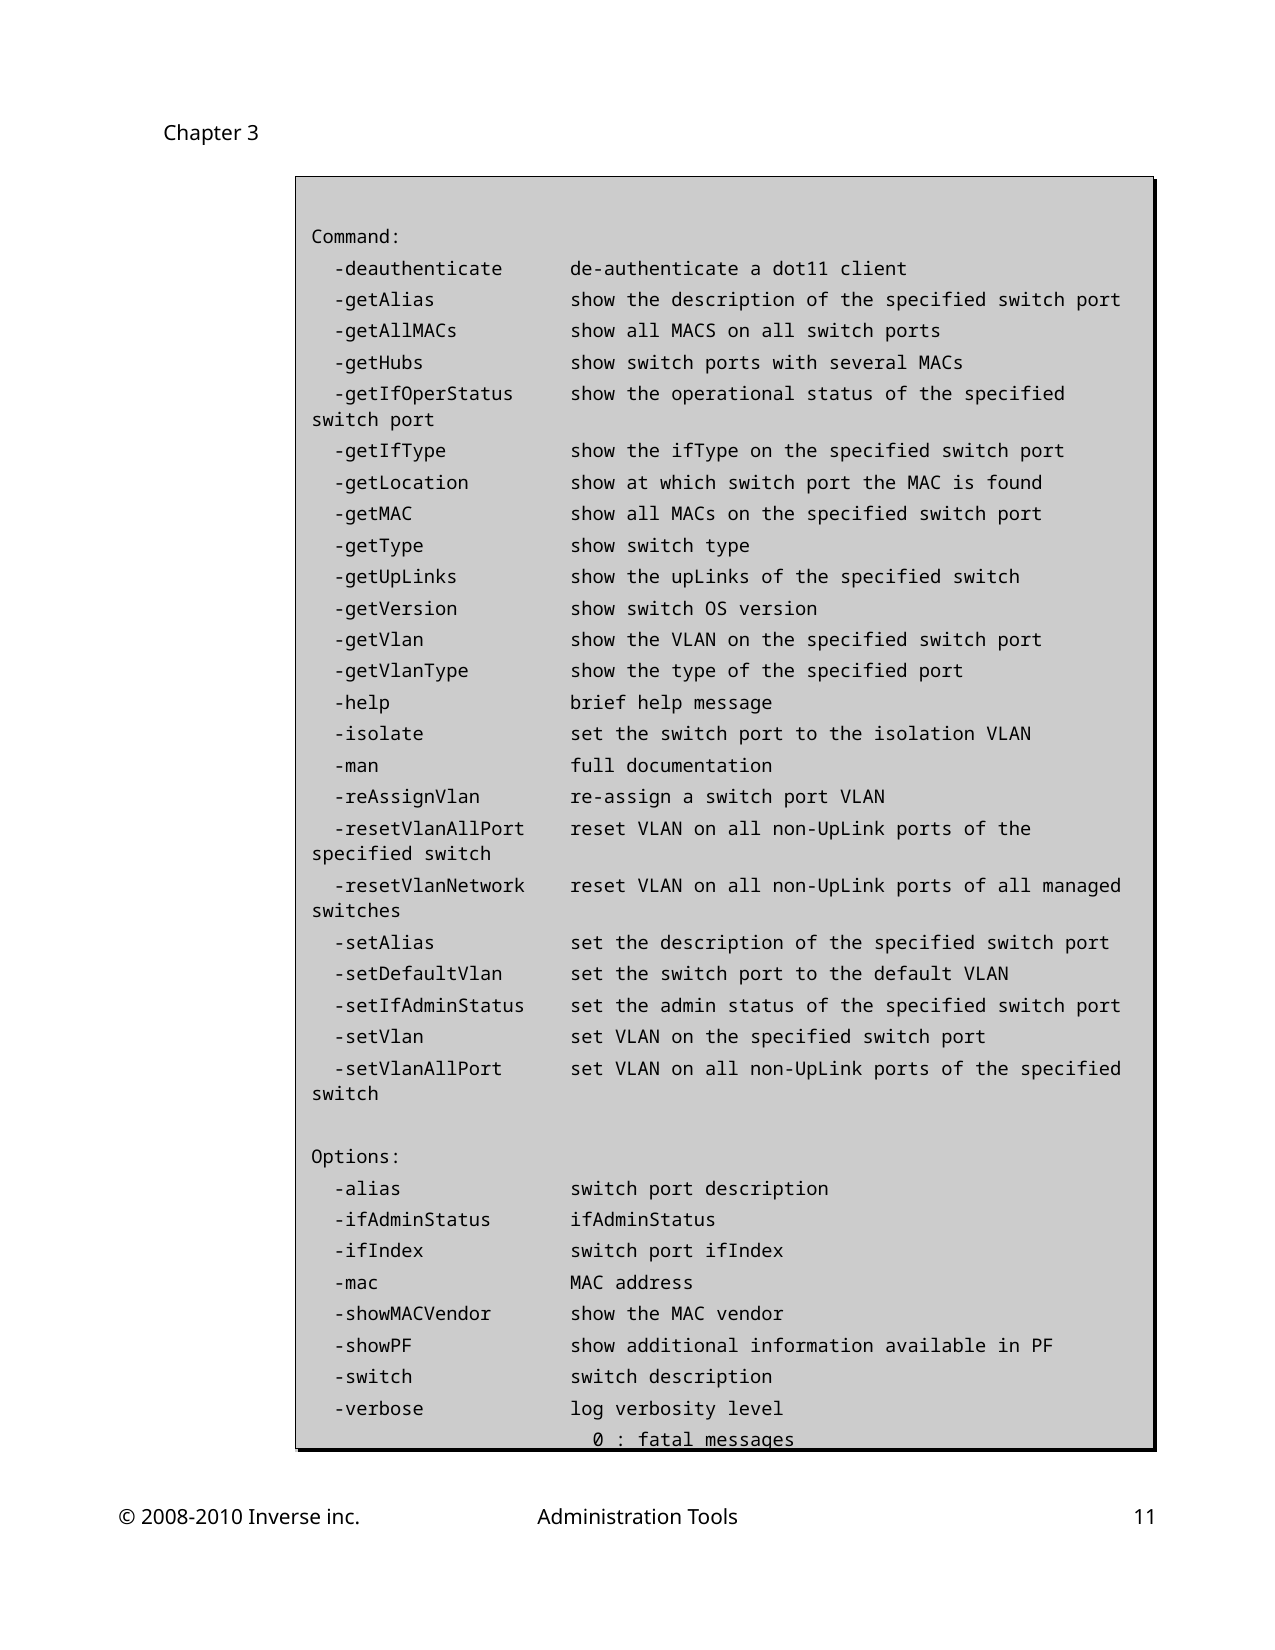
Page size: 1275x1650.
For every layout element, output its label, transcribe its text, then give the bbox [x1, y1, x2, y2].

text -setVlanAllPort set VLAN on all non-UpLink ports of the specified switch [296, 1039, 1153, 1096]
text -mac MAC address [296, 1253, 1153, 1285]
text -getMAC show all MACs on the specified switch port [296, 485, 1153, 516]
text -getLocation show at which switch port the MAC is found [296, 453, 1153, 485]
text -resetVlanAllPort reset VLAN on all non-UpLink ports of the specified switch [296, 799, 1153, 856]
text -ifIndex switch port ifIndex [296, 1222, 1153, 1253]
text -getAllMACs show all MACS on all switch ports [296, 302, 1153, 333]
text -help brief help message [296, 673, 1153, 705]
text -getUpLinks show the upLinks of the specified switch [296, 548, 1153, 579]
text -getVersion show switch OS version [296, 579, 1153, 611]
text -setAlias set the description of the specified switch port [296, 913, 1153, 945]
text -switch switch description [296, 1348, 1153, 1379]
text -reAssignVlan re-assign a switch port VLAN [296, 768, 1153, 799]
text -getVlanType show the type of the specified port [296, 642, 1153, 673]
text -verbose log verbosity level [296, 1379, 1153, 1411]
text -man full documentation [296, 736, 1153, 768]
text -getHubs show switch ports with several MACs [296, 333, 1153, 365]
text -getIfOperStatus show the operational status of the specified switch port [296, 365, 1153, 422]
text -showPF show additional information available in PF [296, 1316, 1153, 1348]
text -deauthenticate de-authenticate a dot11 client [296, 239, 1153, 270]
text -alias switch port description [296, 1159, 1153, 1190]
text Options: [296, 1127, 1153, 1159]
text -getIfType show the ifType on the specified switch port [296, 422, 1153, 453]
text -getType show switch type [296, 516, 1153, 548]
text -getVlan show the VLAN on the specified switch port [296, 611, 1153, 642]
text Command: [296, 207, 1153, 239]
text -setVlan set VLAN on the specified switch port [296, 1008, 1153, 1039]
text 0 : fatal messages [296, 1411, 1153, 1448]
text -resetVlanNetwork reset VLAN on all non-UpLink ports of all managed switches [296, 856, 1153, 913]
text -ifAdminStatus ifAdminStatus [296, 1190, 1153, 1222]
text -setDefaultVlan set the switch port to the default VLAN [296, 945, 1153, 976]
text -showMACVendor show the MAC vendor [296, 1285, 1153, 1316]
text -isolate set the switch port to the isolation VLAN [296, 705, 1153, 736]
text -getAlias show the description of the specified switch port [296, 270, 1153, 302]
text -setIfAdminStatus set the admin status of the specified switch port [296, 976, 1153, 1008]
